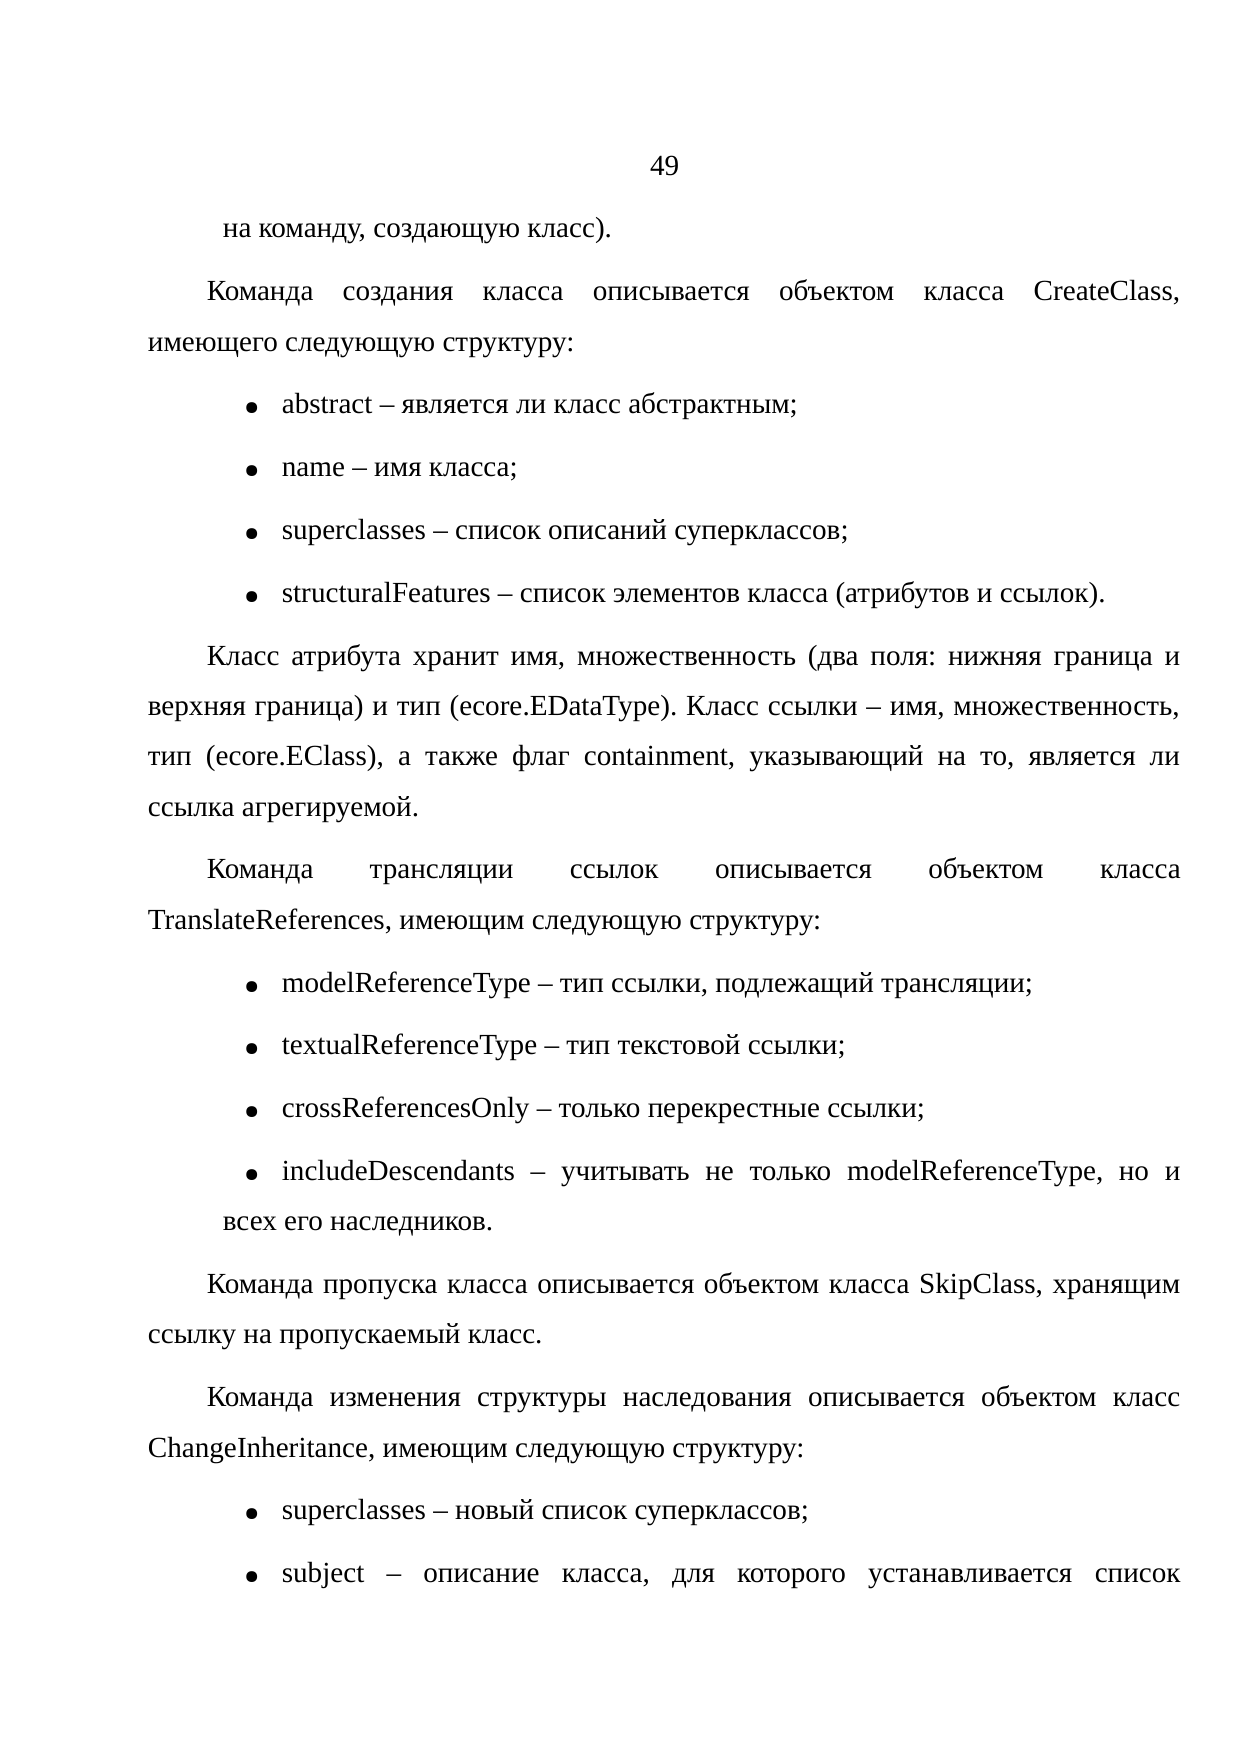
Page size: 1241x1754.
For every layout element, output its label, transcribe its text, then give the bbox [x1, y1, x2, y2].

list includeDescendants – учитывать не только modelReferenceType, но и всех его наследников. [185, 1153, 1181, 1237]
list crossReferencesOnly – только перекрестные ссылки; [185, 1090, 1181, 1124]
text Класс атрибута хранит имя, множественность (два поля: нижняя граница и верхняя граница) и тип (ecore.EDataType). Класс ссылки – имя, множественность, тип (ecore.EClass), а также флаг containment, указывающий на то, является ли ссылка агрегируемой. [148, 638, 1181, 822]
list subject – описание класса, для которого устанавливается список [185, 1555, 1181, 1589]
list superclasses – новый список суперклассов; [185, 1492, 1181, 1526]
text Команда изменения структуры наследования описывается объектом класс ChangeInheritance, имеющим следующую структуру: [148, 1379, 1181, 1463]
text Команда создания класса описывается объектом класса CreateClass, имеющего следующую структуру: [148, 273, 1181, 357]
text Команда пропуска класса описывается объектом класса SkipClass, хранящим ссылку на пропускаемый класс. [148, 1266, 1181, 1350]
text Команда трансляции ссылок описывается объектом класса TranslateReferences, имеющим следующую структуру: [148, 852, 1181, 935]
list textualReferenceType – тип текстовой ссылки; [185, 1027, 1181, 1061]
list structuralFeatures – список элементов класса (атрибутов и ссылок). [185, 575, 1181, 608]
list superclasses – список описаний суперклассов; [185, 512, 1181, 546]
list modelReferenceType – тип ссылки, подлежащий трансляции; [185, 965, 1181, 998]
list на команду, создающую класс). [185, 211, 1181, 244]
list name – имя класса; [185, 449, 1181, 483]
list abstract – является ли класс абстрактным; [185, 387, 1181, 420]
